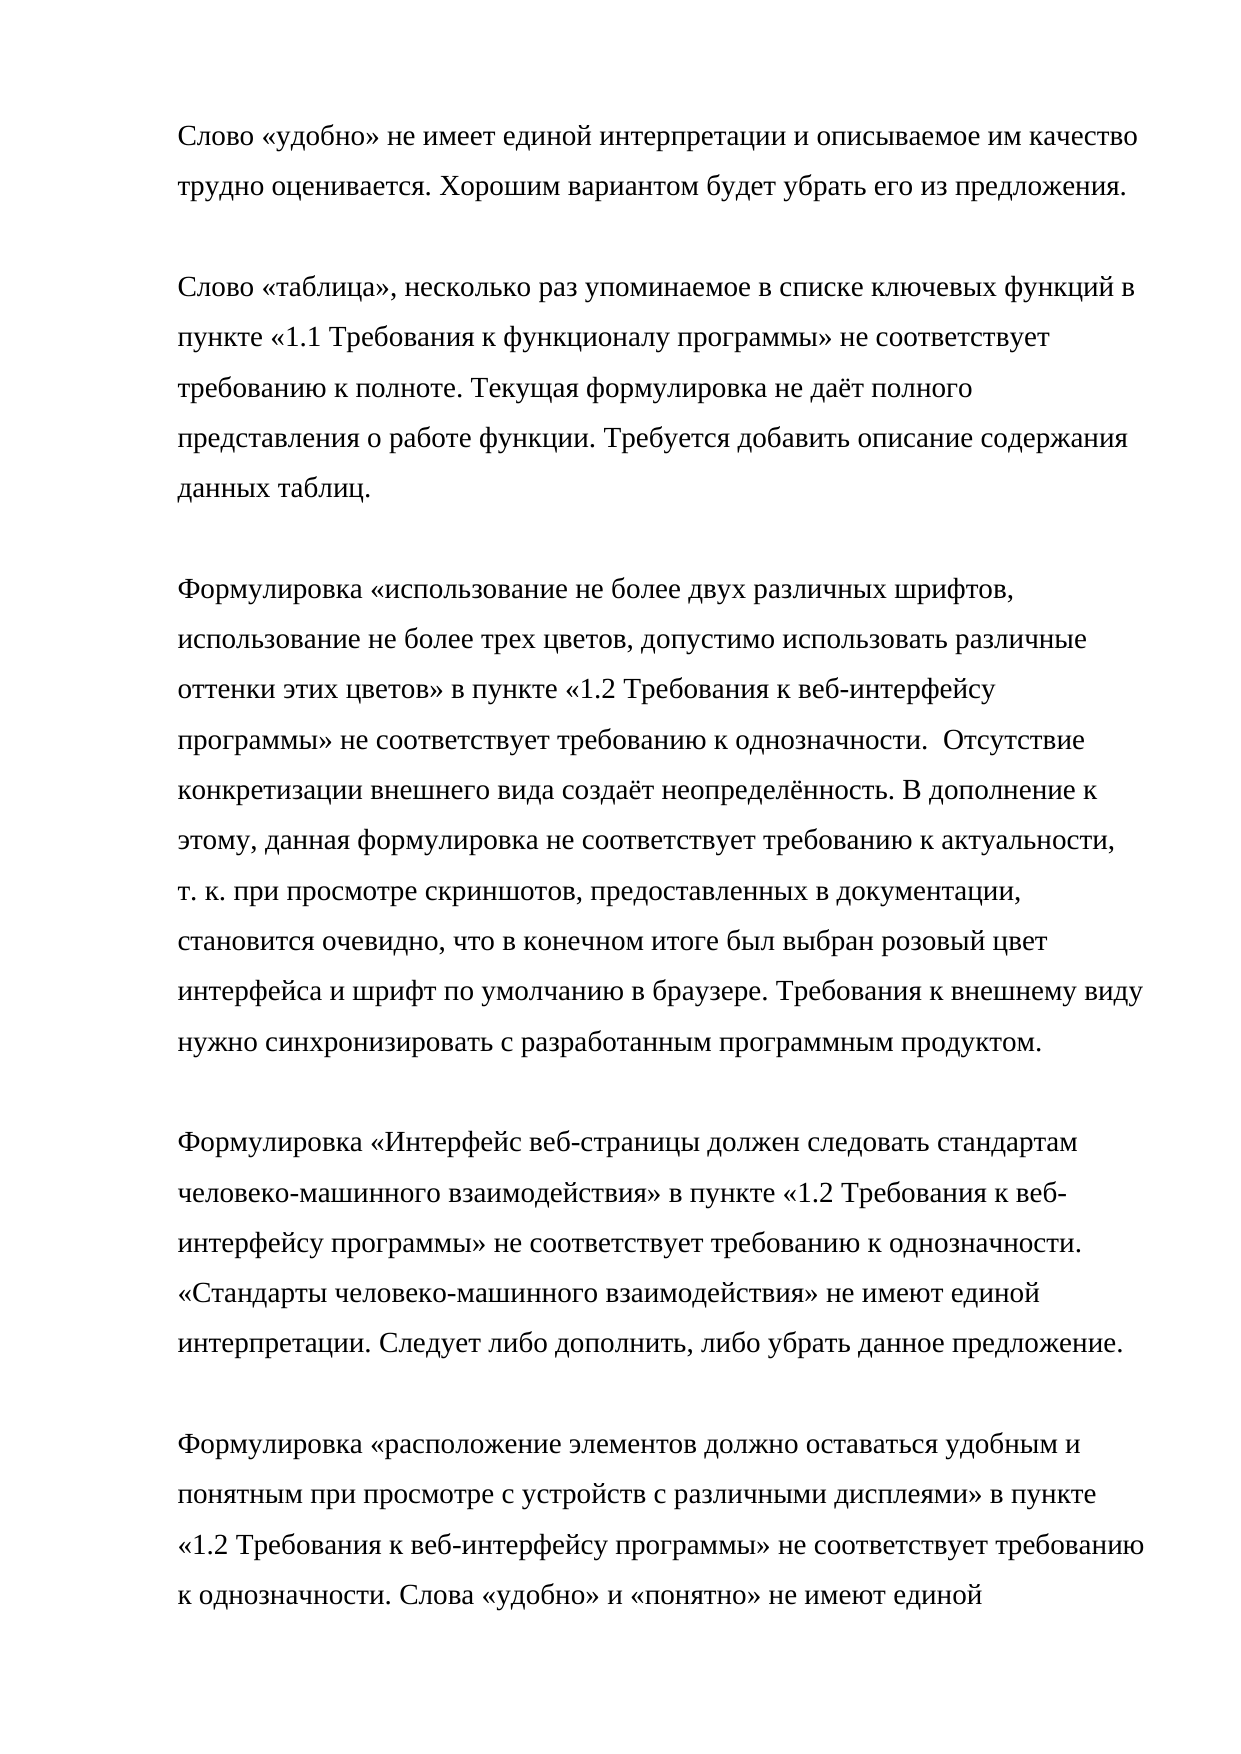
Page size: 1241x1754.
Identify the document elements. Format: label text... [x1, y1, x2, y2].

text Слово «таблица», несколько раз упоминаемое в списке ключевых функций в пункте «1.1 Требования к функционалу программы» не соответствует требованию к полноте. Текущая формулировка не даёт полного представления о работе функции. Требуется добавить описание содержания данных таблиц. [177, 269, 1152, 504]
text Формулировка «использование не более двух различных шрифтов, использование не более трех цветов, допустимо использовать различные оттенки этих цветов» в пункте «1.2 Требования к веб-интерфейсу программы» не соответствует требованию к однозначности. Отсутствие конкретизации внешнего вида создаёт неопределённость. В дополнение к этому, данная формулировка не соответствует требованию к актуальности, т. к. при просмотре скриншотов, предоставленных в документации, становится очевидно, что в конечном итоге был выбран розовый цвет интерфейса и шрифт по умолчанию в браузере. Требования к внешнему виду нужно синхронизировать с разработанным программным продуктом. [177, 571, 1152, 1057]
text Формулировка «расположение элементов должно оставаться удобным и понятным при просмотре с устройств с различными дисплеями» в пункте «1.2 Требования к веб-интерфейсу программы» не соответствует требованию к однозначности. Слова «удобно» и «понятно» не имеют единой [177, 1426, 1152, 1611]
text Формулировка «Интерфейс веб-страницы должен следовать стандартам человеко-машинного взаимодействия» в пункте «1.2 Требования к веб-интерфейсу программы» не соответствует требованию к однозначности. «Стандарты человеко-машинного взаимодействия» не имеют единой интерпретации. Следует либо дополнить, либо убрать данное предложение. [177, 1124, 1152, 1359]
text Слово «удобно» не имеет единой интерпретации и описываемое им качество трудно оценивается. Хорошим вариантом будет убрать его из предложения. [177, 118, 1152, 202]
